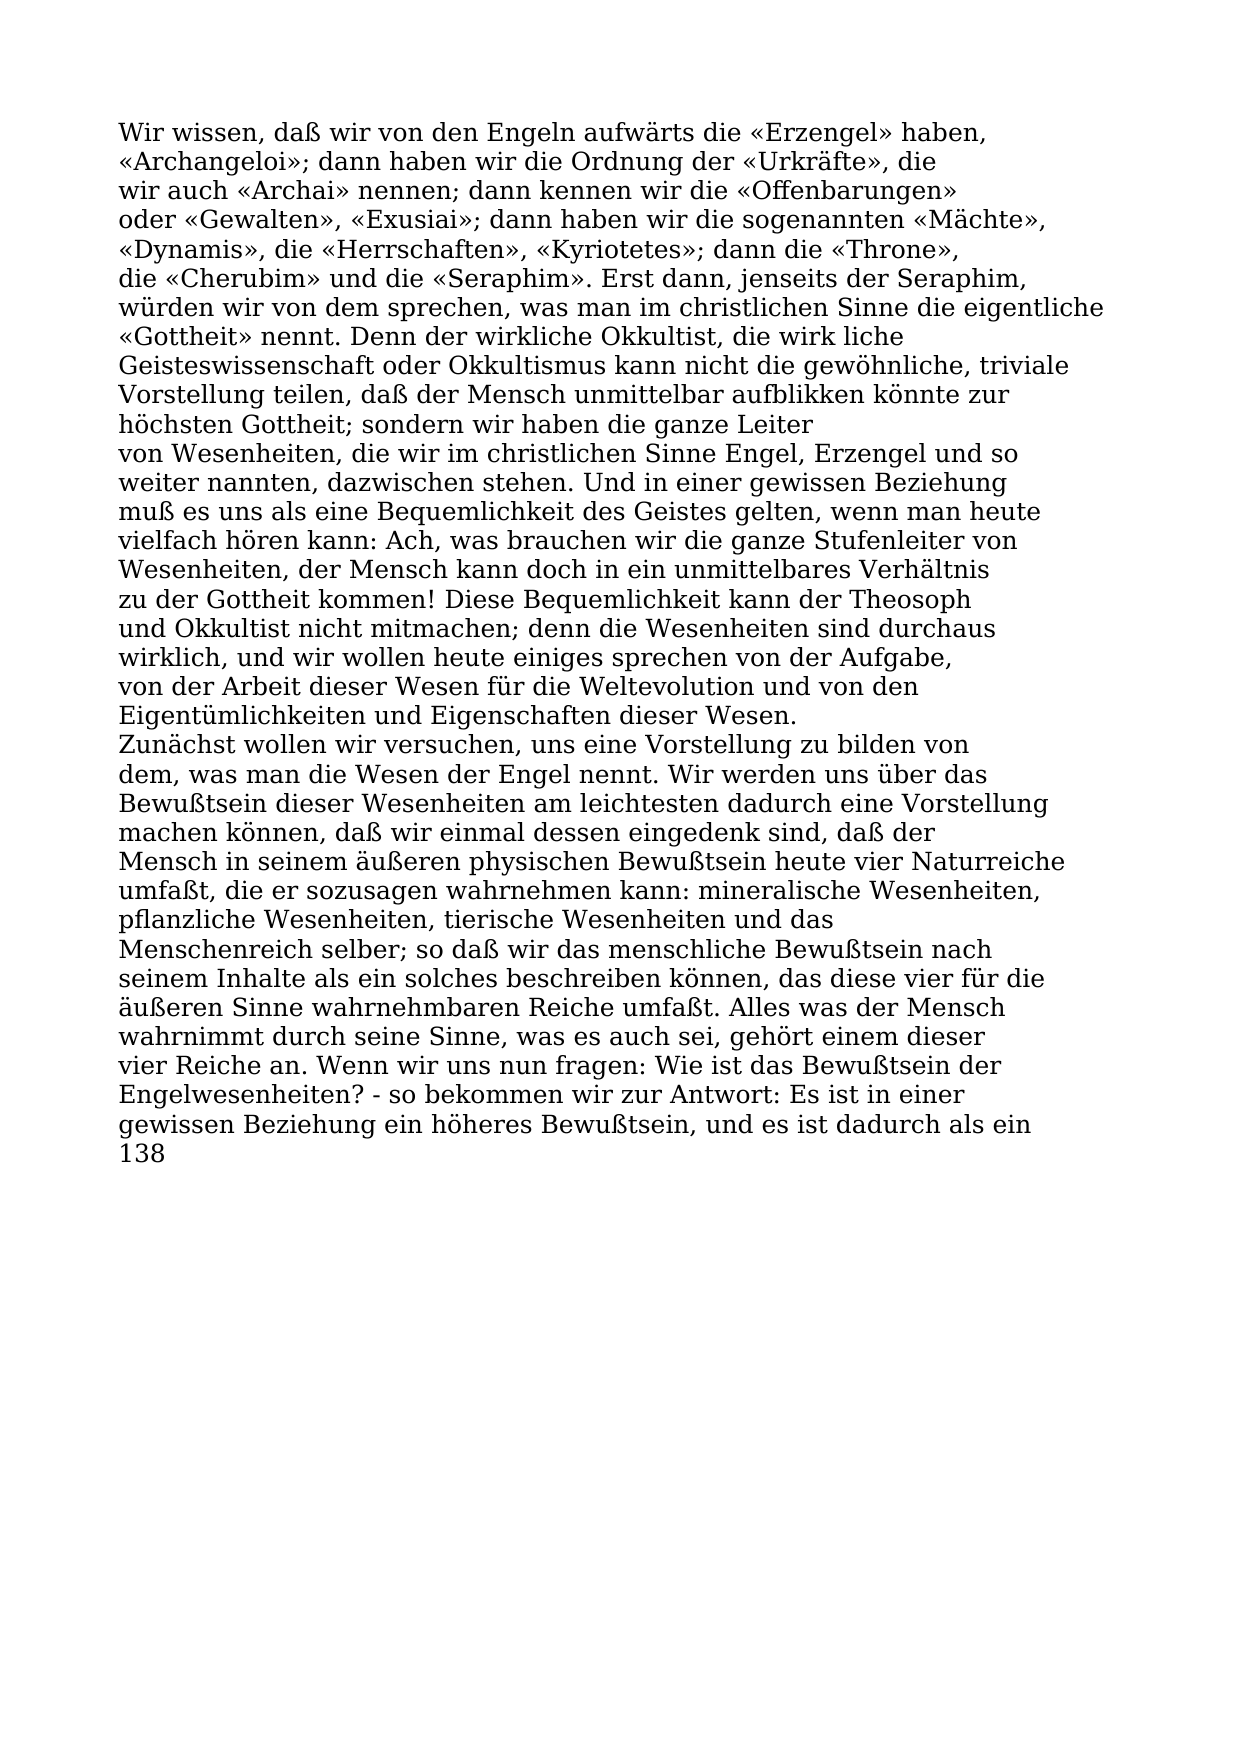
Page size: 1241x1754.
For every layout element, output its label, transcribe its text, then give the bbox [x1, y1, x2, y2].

text wirklich, und wir wollen heute einiges sprechen von der Aufgabe, [118, 643, 1122, 672]
text Bewußtsein dieser Wesenheiten am leichtesten dadurch eine Vorstellung machen können, daß wir einmal dessen eingedenk sind, daß der [118, 789, 1122, 847]
text von Wesenheiten, die wir im christlichen Sinne Engel, Erzengel und so [118, 439, 1122, 468]
text zu der Gottheit kommen! Diese Bequemlichkeit kann der Theosoph [118, 585, 1122, 614]
text vielfach hören kann: Ach, was brauchen wir die ganze Stufenleiter von [118, 526, 1122, 556]
text äußeren Sinne wahrnehmbaren Reiche umfaßt. Alles was der Mensch [118, 993, 1122, 1022]
text Mensch in seinem äußeren physischen Bewußtsein heute vier Naturreiche umfaßt, die er sozusagen wahrnehmen kann: mineralische Wesenheiten, pflanzliche Wesenheiten, tierische Wesenheiten und das [118, 847, 1122, 935]
text Menschenreich selber; so daß wir das menschliche Bewußtsein nach [118, 935, 1122, 964]
text die «Cherubim» und die «Seraphim». Erst dann, jenseits der Seraphim, [118, 264, 1122, 293]
text und Okkultist nicht mitmachen; denn die Wesenheiten sind durchaus [118, 614, 1122, 643]
text oder «Gewalten», «Exusiai»; dann haben wir die sogenannten «Mächte», «Dynamis», die «Herrschaften», «Kyriotetes»; dann die «Throne», [118, 206, 1122, 264]
text Zunächst wollen wir versuchen, uns eine Vorstellung zu bilden von [118, 731, 1122, 760]
text vier Reiche an. Wenn wir uns nun fragen: Wie ist das Bewußtsein der [118, 1051, 1122, 1081]
text muß es uns als eine Bequemlichkeit des Geistes gelten, wenn man heute [118, 497, 1122, 526]
text wir auch «Archai» nennen; dann kennen wir die «Offenbarungen» [118, 176, 1122, 206]
text Engelwesenheiten? - so bekommen wir zur Antwort: Es ist in einer [118, 1081, 1122, 1110]
text würden wir von dem sprechen, was man im christlichen Sinne die eigentliche «Gottheit» nennt. Denn der wirkliche Okkultist, die wirk liche Geisteswissenschaft oder Okkultismus kann nicht die gewöhnliche, triviale Vorstellung teilen, daß der Mensch unmittelbar aufblikken könnte zur höchsten Gottheit; sondern wir haben die ganze Leiter [118, 293, 1122, 439]
text Wir wissen, daß wir von den Engeln aufwärts die «Erzengel» haben, [118, 118, 1122, 147]
text weiter nannten, dazwischen stehen. Und in einer gewissen Beziehung [118, 468, 1122, 497]
text seinem Inhalte als ein solches beschreiben können, das diese vier für die [118, 964, 1122, 993]
text wahrnimmt durch seine Sinne, was es auch sei, gehört einem dieser [118, 1022, 1122, 1051]
text 138 [118, 1139, 1122, 1168]
text Wesenheiten, der Mensch kann doch in ein unmittelbares Verhältnis [118, 556, 1122, 585]
text von der Arbeit dieser Wesen für die Weltevolution und von den Eigentümlichkeiten und Eigenschaften dieser Wesen. [118, 672, 1122, 731]
text gewissen Beziehung ein höheres Bewußtsein, und es ist dadurch als ein [118, 1110, 1122, 1139]
text «Archangeloi»; dann haben wir die Ordnung der «Urkräfte», die [118, 147, 1122, 176]
text dem, was man die Wesen der Engel nennt. Wir werden uns über das [118, 760, 1122, 789]
